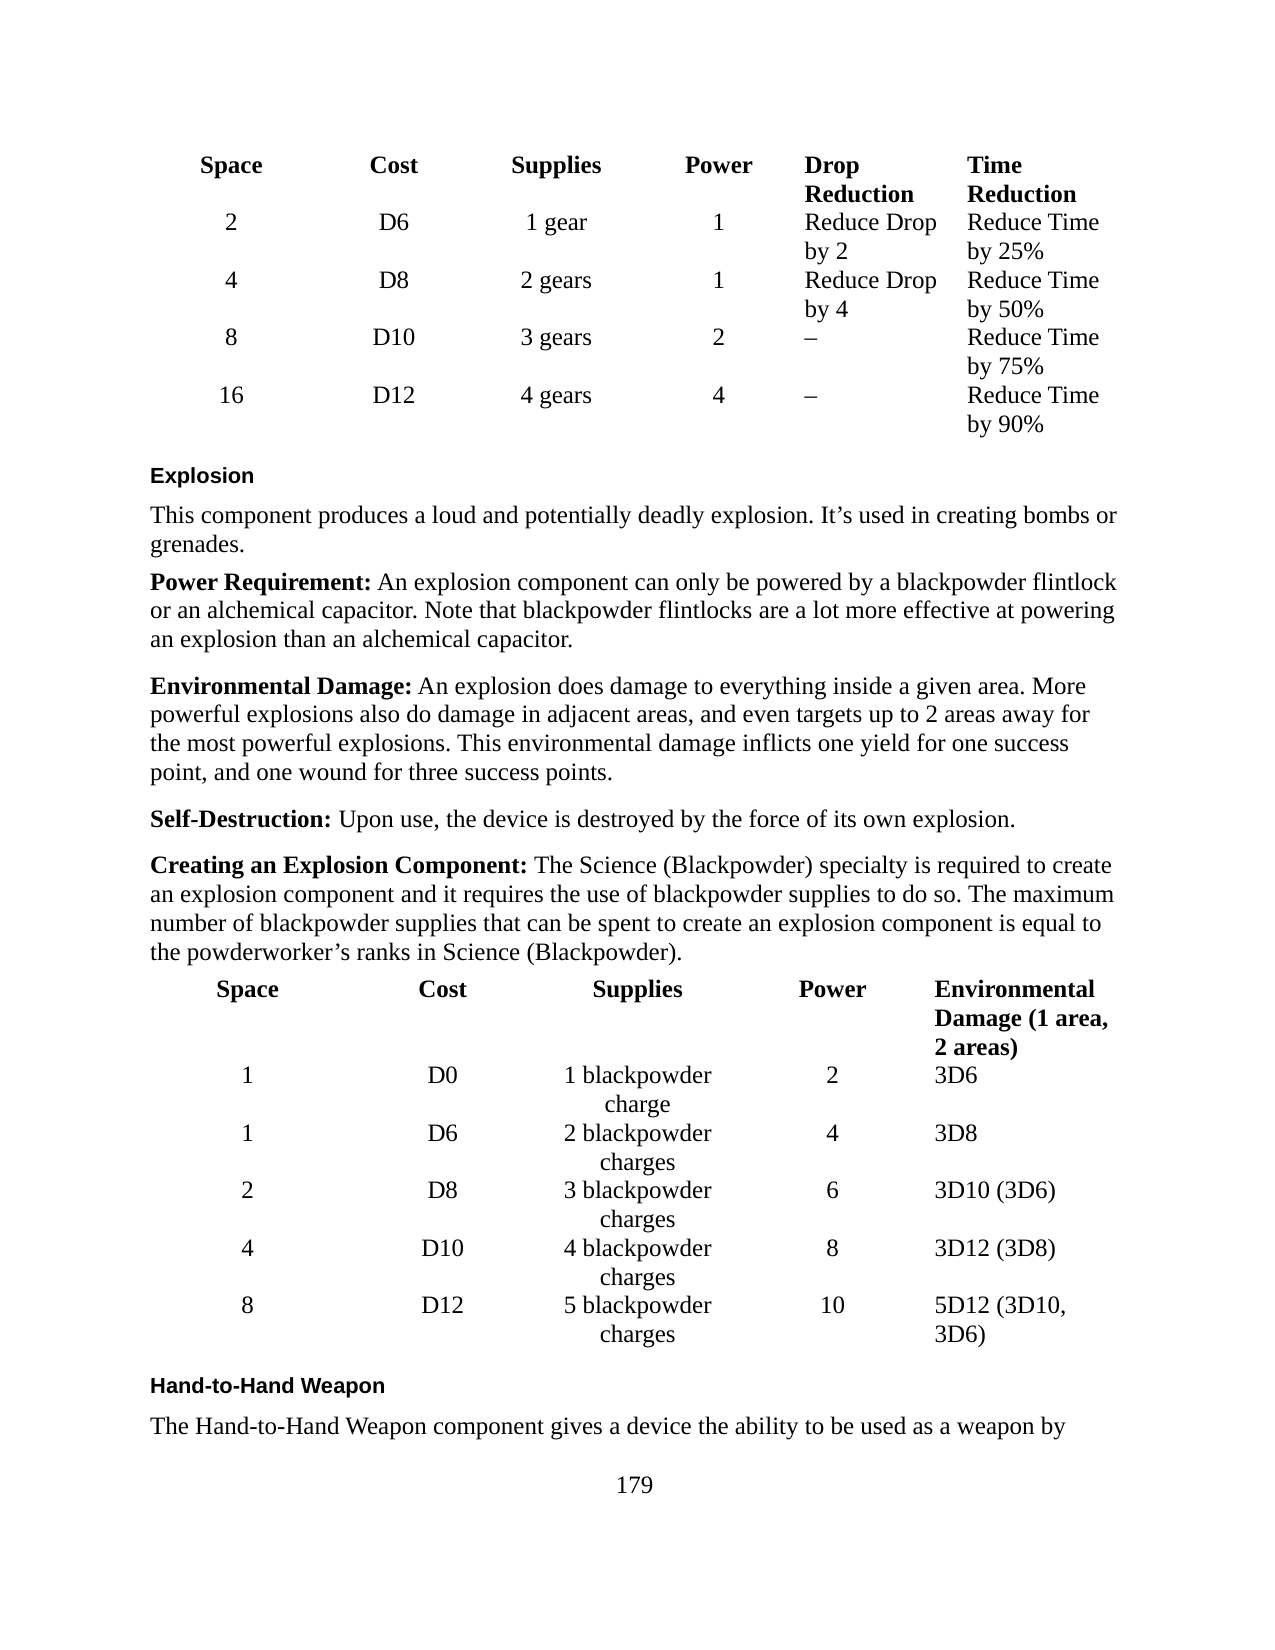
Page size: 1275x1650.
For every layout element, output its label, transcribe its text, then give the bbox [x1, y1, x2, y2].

text The Hand-to-Hand Weapon component gives a device the ability to be used as a weapon by [150, 1411, 1125, 1439]
table_cell 4 [735, 1118, 930, 1176]
table_cell 4 [150, 265, 312, 322]
table_cell 2 [150, 1176, 345, 1233]
table_header Cost [313, 150, 475, 207]
table_cell 5 blackpowder charges [540, 1291, 735, 1348]
table_cell Reduce Drop by 2 [800, 208, 962, 265]
table_header Space [150, 974, 345, 1061]
table_cell D10 [345, 1233, 540, 1291]
table_cell 1 [638, 208, 800, 265]
text Creating an Explosion Component: The Science (Blackpowder) specialty is required to create an explosion component and it requires the use of blackpowder supplies to do so. The maximum number of blackpowder supplies that can be spent to create an explosion component is equal to the powderworker’s ranks in Science (Blackpowder). [150, 850, 1125, 965]
table_cell 4 blackpowder charges [540, 1233, 735, 1291]
table_cell 2 [735, 1061, 930, 1118]
table_header Environmental Damage (1 area, 2 areas) [930, 974, 1125, 1061]
subtitle Hand-to-Hand Weapon [150, 1373, 1125, 1398]
table_cell Reduce Drop by 4 [800, 265, 962, 322]
table_cell – [800, 380, 962, 437]
table_cell 8 [150, 323, 312, 380]
table_cell 1 [150, 1118, 345, 1176]
text Self-Destruction: Upon use, the device is destroyed by the force of its own explosion. [150, 804, 1125, 832]
table_header Supplies [540, 974, 735, 1061]
table_cell – [800, 323, 962, 380]
table_cell 8 [735, 1233, 930, 1291]
table_cell 6 [735, 1176, 930, 1233]
table_header Cost [345, 974, 540, 1061]
table_cell 3 gears [475, 323, 637, 380]
table_cell 16 [150, 380, 312, 437]
table_cell 3D6 [930, 1061, 1125, 1118]
table_cell 2 [638, 323, 800, 380]
table_cell D8 [345, 1176, 540, 1233]
table_cell D8 [313, 265, 475, 322]
table_header Power [638, 150, 800, 207]
table_cell 5D12 (3D10, 3D6) [930, 1291, 1125, 1348]
table_cell 3D8 [930, 1118, 1125, 1176]
text Power Requirement: An explosion component can only be powered by a blackpowder flintlock or an alchemical capacitor. Note that blackpowder flintlocks are a lot more effective at powering an explosion than an alchemical capacitor. [150, 567, 1125, 653]
table_cell 3D10 (3D6) [930, 1176, 1125, 1233]
table_cell D6 [345, 1118, 540, 1176]
table_header Power [735, 974, 930, 1061]
table_cell D10 [313, 323, 475, 380]
table_cell 1 [638, 265, 800, 322]
subtitle Explosion [150, 462, 1125, 488]
table_cell Reduce Time by 75% [963, 323, 1125, 380]
table_header Drop Reduction [800, 150, 962, 207]
table_cell 8 [150, 1291, 345, 1348]
table_cell D0 [345, 1061, 540, 1118]
table_cell 2 gears [475, 265, 637, 322]
table_cell Reduce Time by 25% [963, 208, 1125, 265]
table_cell Reduce Time by 50% [963, 265, 1125, 322]
table_header Supplies [475, 150, 637, 207]
text This component produces a loud and potentially deadly explosion. It’s used in creating bombs or grenades. [150, 500, 1125, 558]
table_cell 1 [150, 1061, 345, 1118]
table_cell D6 [313, 208, 475, 265]
table_header Time Reduction [963, 150, 1125, 207]
table_cell 1 gear [475, 208, 637, 265]
table_cell 3D12 (3D8) [930, 1233, 1125, 1291]
table_cell 3 blackpowder charges [540, 1176, 735, 1233]
text Environmental Damage: An explosion does damage to everything inside a given area. More powerful explosions also do damage in adjacent areas, and even targets up to 2 areas away for the most powerful explosions. This environmental damage inflicts one yield for one success point, and one wound for three success points. [150, 671, 1125, 786]
table_cell D12 [313, 380, 475, 437]
table_cell 4 [638, 380, 800, 437]
table_cell 1 blackpowder charge [540, 1061, 735, 1118]
table_cell 4 [150, 1233, 345, 1291]
table_cell 2 [150, 208, 312, 265]
table_cell Reduce Time by 90% [963, 380, 1125, 437]
table_cell 4 gears [475, 380, 637, 437]
table_cell 2 blackpowder charges [540, 1118, 735, 1176]
table_header Space [150, 150, 312, 207]
table_cell 10 [735, 1291, 930, 1348]
table_cell D12 [345, 1291, 540, 1348]
